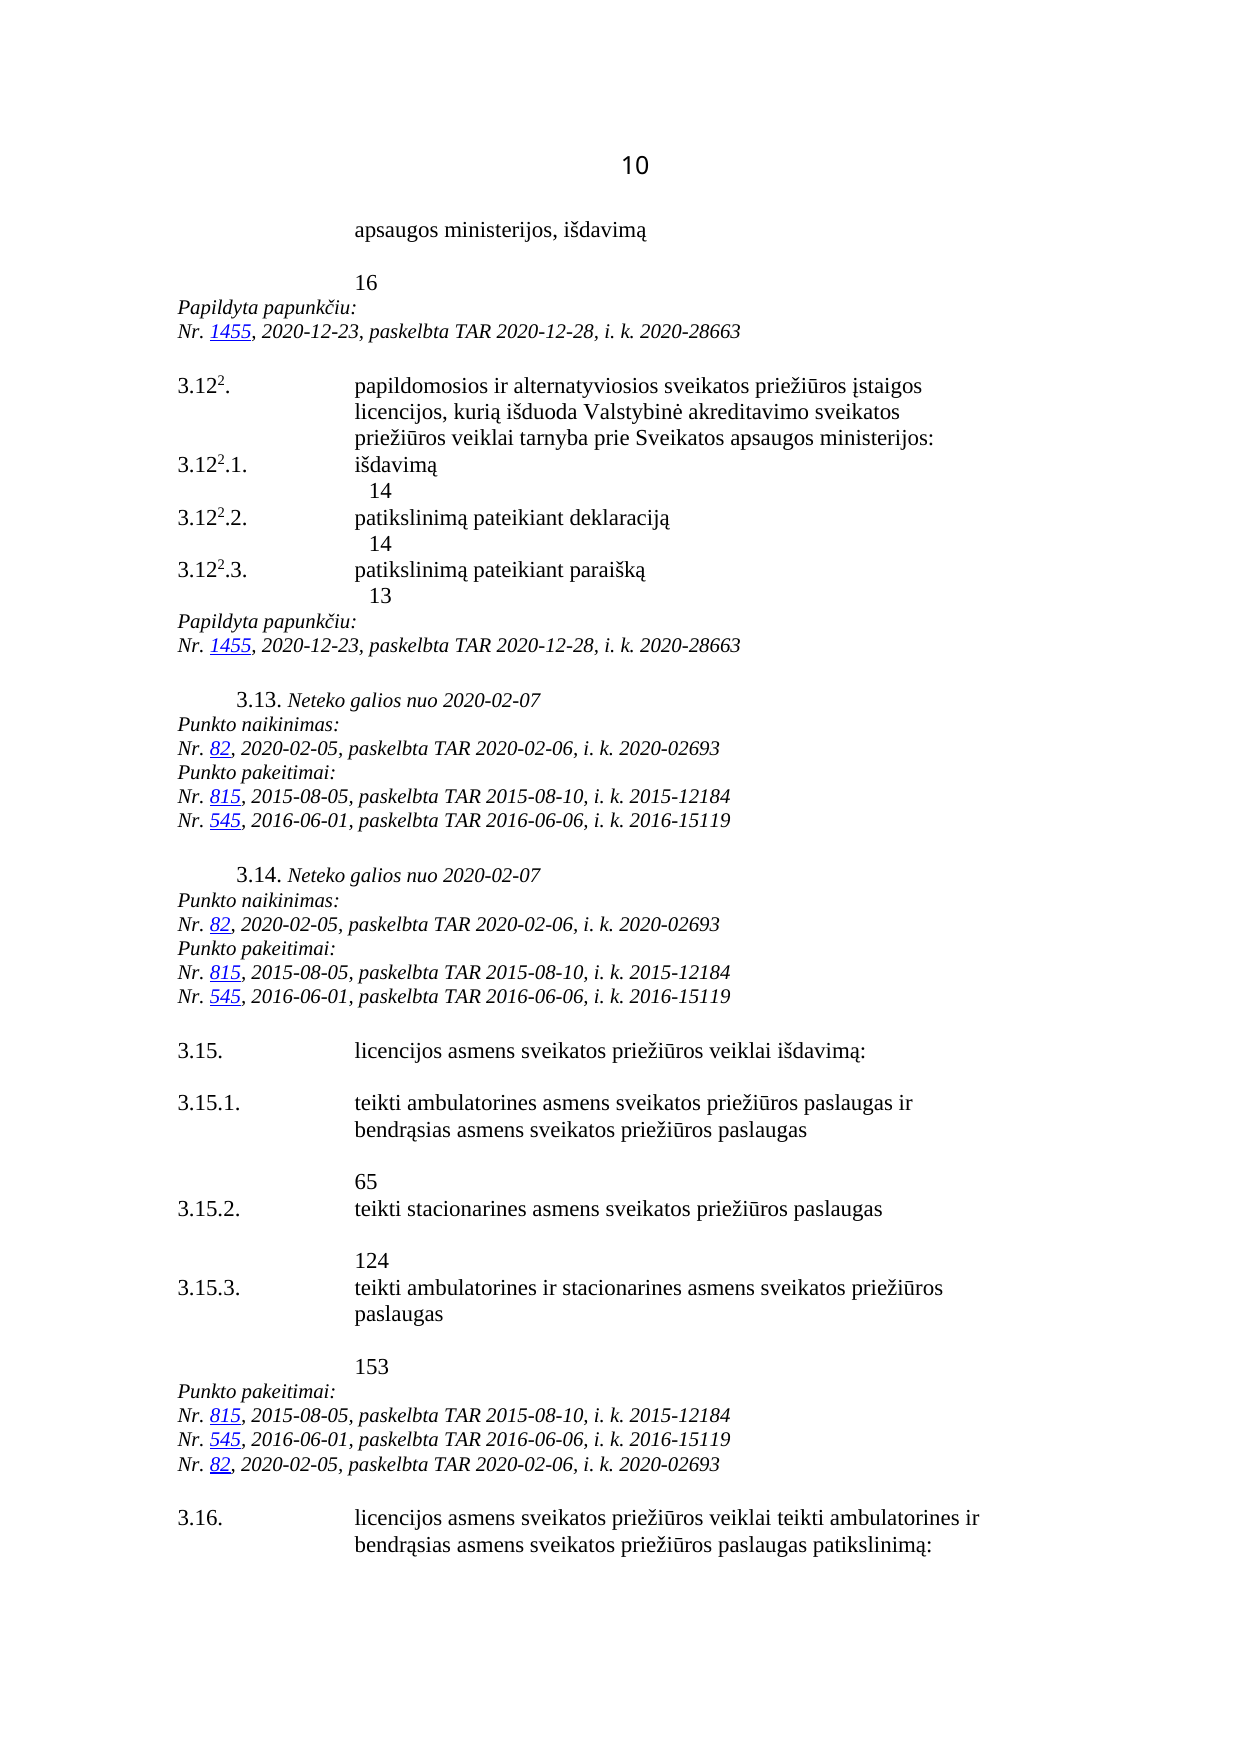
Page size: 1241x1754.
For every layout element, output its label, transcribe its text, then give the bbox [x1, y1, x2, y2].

text Nr. 1455, 2020-12-23, paskelbta TAR 2020-12-28, i. k. 2020-28663 [177, 319, 1092, 343]
text 3.122.1. išdavimą 14 [177, 451, 945, 503]
text 3.122. papildomosios ir alternatyviosios sveikatos priežiūros įstaigos licencijos, kurią išduoda Valstybinė akreditavimo sveikatos priežiūros veiklai tarnyba prie Sveikatos apsaugos ministerijos: [177, 372, 945, 451]
text 3.122.2. patikslinimą pateikiant deklaraciją 14 [177, 503, 945, 556]
text 3.13. Neteko galios nuo 2020-02-07 [177, 686, 1092, 712]
text Punkto pakeitimai: [177, 1379, 1092, 1403]
text Punkto naikinimas: [177, 888, 1092, 912]
text Nr. 82, 2020-02-05, paskelbta TAR 2020-02-06, i. k. 2020-02693 [177, 912, 1092, 936]
text Papildyta papunkčiu: [177, 609, 1092, 633]
text apsaugos ministerijos, išdavimą 16 [177, 216, 945, 295]
text 3.14. Neteko galios nuo 2020-02-07 [177, 861, 1092, 888]
text Nr. 815, 2015-08-05, paskelbta TAR 2015-08-10, i. k. 2015-12184 [177, 1403, 1092, 1427]
text Nr. 82, 2020-02-05, paskelbta TAR 2020-02-06, i. k. 2020-02693 [177, 736, 1092, 760]
text Punkto naikinimas: [177, 712, 1092, 736]
text Nr. 545, 2016-06-01, paskelbta TAR 2016-06-06, i. k. 2016-15119 [177, 984, 1092, 1008]
text Punkto pakeitimai: [177, 936, 1092, 960]
text Nr. 545, 2016-06-01, paskelbta TAR 2016-06-06, i. k. 2016-15119 [177, 808, 1092, 832]
text 3.15.2. teikti stacionarines asmens sveikatos priežiūros paslaugas 124 [177, 1195, 1019, 1274]
text Nr. 815, 2015-08-05, paskelbta TAR 2015-08-10, i. k. 2015-12184 [177, 960, 1092, 984]
text Nr. 82, 2020-02-05, paskelbta TAR 2020-02-06, i. k. 2020-02693 [177, 1451, 1092, 1476]
text Nr. 545, 2016-06-01, paskelbta TAR 2016-06-06, i. k. 2016-15119 [177, 1427, 1092, 1451]
text 3.15.1. teikti ambulatorines asmens sveikatos priežiūros paslaugas ir bendrąsias asmens sveikatos priežiūros paslaugas 65 [177, 1089, 945, 1195]
text Papildyta papunkčiu: [177, 295, 1092, 319]
text Nr. 815, 2015-08-05, paskelbta TAR 2015-08-10, i. k. 2015-12184 [177, 784, 1092, 808]
text 3.122.3. patikslinimą pateikiant paraišką 13 [177, 556, 945, 609]
text Nr. 1455, 2020-12-23, paskelbta TAR 2020-12-28, i. k. 2020-28663 [177, 633, 1092, 657]
text 3.15.3. teikti ambulatorines ir stacionarines asmens sveikatos priežiūros paslaugas 153 [177, 1274, 1019, 1379]
text 3.16. licencijos asmens sveikatos priežiūros veiklai teikti ambulatorines ir bendrąsias asmens sveikatos priežiūros paslaugas patikslinimą: [177, 1504, 1019, 1557]
text 3.15. licencijos asmens sveikatos priežiūros veiklai išdavimą: [177, 1037, 1019, 1089]
text Punkto pakeitimai: [177, 760, 1092, 784]
